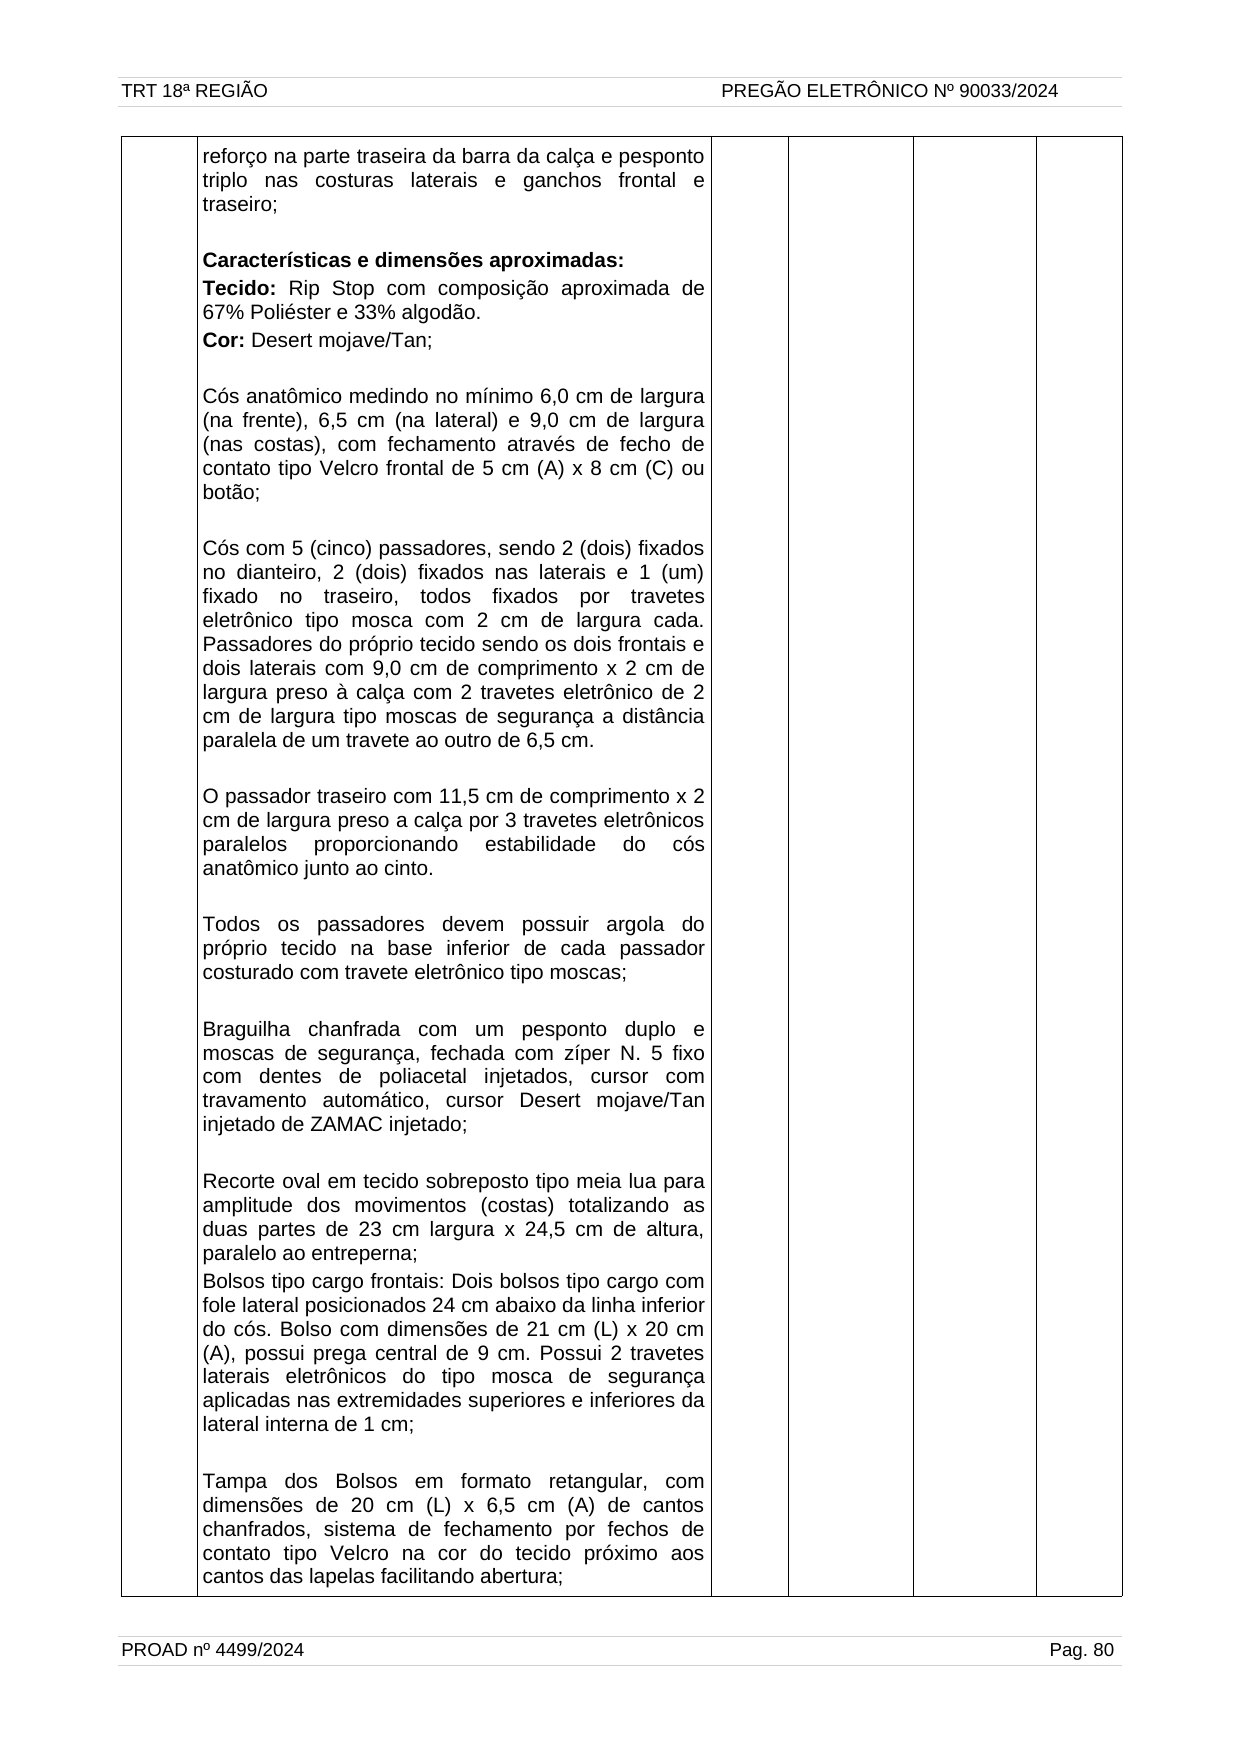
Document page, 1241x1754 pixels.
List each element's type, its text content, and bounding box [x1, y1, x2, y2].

table_cell [712, 137, 788, 1596]
table_cell [122, 137, 197, 1596]
table_cell [914, 137, 1036, 1596]
table_cell reforço na parte traseira da barra da calça e pesponto triplo nas costuras laterais e ganchos frontal e traseiro; Características e dimensões aproximadas: Tecido: Rip Stop com composição aproximada de 67% Poliéster e 33% algodão. Cor: Desert mojave/Tan; Cós anatômico medindo no mínimo 6,0 cm de largura (na frente), 6,5 cm (na lateral) e 9,0 cm de largura (nas costas), com fechamento através de fecho de contato tipo Velcro frontal de 5 cm (A) x 8 cm (C) ou botão; Cós com 5 (cinco) passadores, sendo 2 (dois) fixados no dianteiro, 2 (dois) fixados nas laterais e 1 (um) fixado no traseiro, todos fixados por travetes eletrônico tipo mosca com 2 cm de largura cada. Passadores do próprio tecido sendo os dois frontais e dois laterais com 9,0 cm de comprimento x 2 cm de largura preso à calça com 2 travetes eletrônico de 2 cm de largura tipo moscas de segurança a distância paralela de um travete ao outro de 6,5 cm. O passador traseiro com 11,5 cm de comprimento x 2 cm de largura preso a calça por 3 travetes eletrônicos paralelos proporcionando estabilidade do cós anatômico junto ao cinto. Todos os passadores devem possuir argola do próprio tecido na base inferior de cada passador costurado com travete eletrônico tipo moscas; Braguilha chanfrada com um pesponto duplo e moscas de segurança, fechada com zíper N. 5 fixo com dentes de poliacetal injetados, cursor com travamento automático, cursor Desert mojave/Tan injetado de ZAMAC injetado; Recorte oval em tecido sobreposto tipo meia lua para amplitude dos movimentos (costas) totalizando as duas partes de 23 cm largura x 24,5 cm de altura, paralelo ao entreperna; Bolsos tipo cargo frontais: Dois bolsos tipo cargo com fole lateral posicionados 24 cm abaixo da linha inferior do cós. Bolso com dimensões de 21 cm (L) x 20 cm (A), possui prega central de 9 cm. Possui 2 travetes laterais eletrônicos do tipo mosca de segurança aplicadas nas extremidades superiores e inferiores da lateral interna de 1 cm; Tampa dos Bolsos em formato retangular, com dimensões de 20 cm (L) x 6,5 cm (A) de cantos chanfrados, sistema de fechamento por fechos de contato tipo Velcro na cor do tecido próximo aos cantos das lapelas facilitando abertura; [198, 137, 711, 1596]
table_cell [789, 137, 913, 1596]
table_cell [1037, 137, 1122, 1596]
